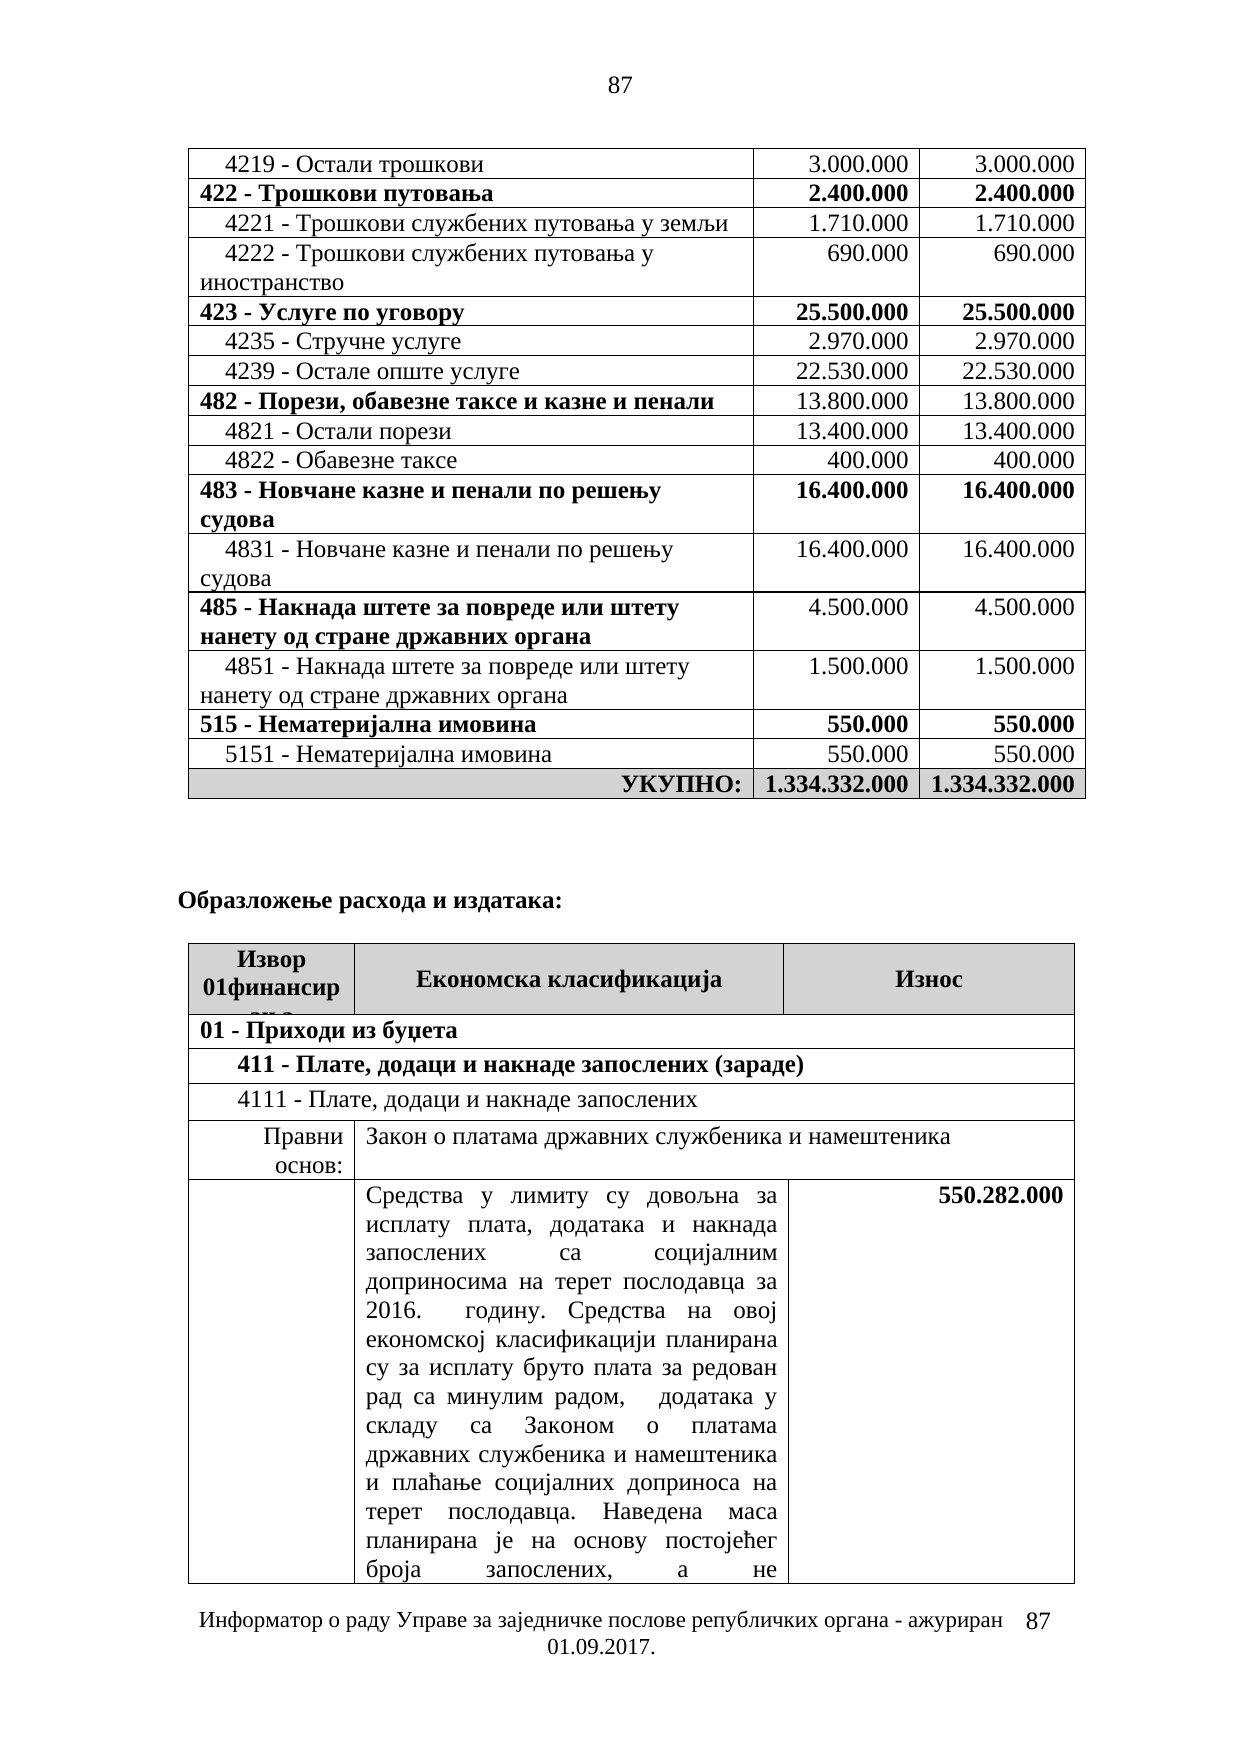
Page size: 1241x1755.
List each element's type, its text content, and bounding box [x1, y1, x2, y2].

table_cell Закон о платама државних службеника и намештеника [355, 1121, 1074, 1179]
table_cell 411 - Плате, додаци и накнаде запослених (зараде) [189, 1049, 1074, 1083]
table_cell 3.000.000 [920, 149, 1085, 177]
table_cell 1.334.332.000 [754, 769, 919, 798]
table_cell 1.710.000 [920, 208, 1085, 237]
table_cell 2.970.000 [754, 326, 919, 355]
table_cell 4235 - Стручне услуге [189, 326, 753, 355]
table_cell 482 - Порези, обавезне таксе и казне и пенали [189, 386, 753, 415]
table_cell 4221 - Трошкови службених путовања у земљи [189, 208, 753, 237]
table_cell 550.282.000 [789, 1180, 1074, 1582]
table_cell 2.400.000 [754, 179, 919, 207]
table_cell 22.530.000 [920, 356, 1085, 385]
table_cell 423 - Услуге по уговору [189, 297, 753, 325]
table_cell 483 - Новчане казне и пенали по решењу судова [189, 475, 753, 533]
table_cell 22.530.000 [754, 356, 919, 385]
table_cell 25.500.000 [920, 297, 1085, 325]
table_cell Правни основ: [189, 1121, 354, 1179]
table_cell УКУПНО: [189, 769, 753, 798]
table_cell 550.000 [754, 739, 919, 768]
table_cell [189, 1180, 354, 1582]
table_cell 4239 - Остале опште услуге [189, 356, 753, 385]
table_cell 1.710.000 [754, 208, 919, 237]
table_cell 5151 - Нематеријална имовина [189, 739, 753, 768]
table_cell 4821 - Остали порези [189, 416, 753, 444]
table_cell 515 - Нематеријална имовина [189, 710, 753, 738]
table_header Економска класификација [355, 944, 783, 1014]
table_cell 4851 - Накнада штете за повреде или штету нанету од стране државних органа [189, 651, 753, 708]
table_header Извор 01финансирања [189, 944, 354, 1014]
table_header Износ [784, 944, 1074, 1014]
table_cell 400.000 [920, 446, 1085, 474]
table_cell 4222 - Трошкови службених путовања у иностранство [189, 238, 753, 296]
table_cell 485 - Накнада штете за повреде или штету нанету од стране државних органа [189, 593, 753, 650]
table_cell 690.000 [920, 238, 1085, 296]
table_cell 16.400.000 [754, 475, 919, 533]
table_cell 13.400.000 [754, 416, 919, 444]
table_cell 13.800.000 [754, 386, 919, 415]
text Образложење расхода и издатака: [177, 885, 1063, 914]
table_cell 16.400.000 [920, 534, 1085, 591]
table_cell Средства у лимиту су довољна за исплату плата, додатака и накнада запослених са социјалним доприносима на терет послодавца за 2016. годину. Средства на овој економској класификацији планирана су за исплату бруто плата за редован рад са минулим радом, додатака у складу са Законом о платама државних службеника и намештеника и плаћање социјалних доприноса на терет послодавца. Наведена маса планирана је на основу постојећег броја запослених, а не [355, 1180, 788, 1582]
table_cell 1.500.000 [920, 651, 1085, 708]
table_cell 3.000.000 [754, 149, 919, 177]
table_cell 2.400.000 [920, 179, 1085, 207]
table_cell 4822 - Обавезне таксе [189, 446, 753, 474]
table_cell 13.800.000 [920, 386, 1085, 415]
table_cell 4.500.000 [754, 593, 919, 650]
table_cell 4219 - Остали трошкови [189, 149, 753, 177]
table_cell 1.500.000 [754, 651, 919, 708]
table_cell 4.500.000 [920, 593, 1085, 650]
table_cell 16.400.000 [754, 534, 919, 591]
table_cell 13.400.000 [920, 416, 1085, 444]
table_cell 550.000 [920, 739, 1085, 768]
table_cell 550.000 [920, 710, 1085, 738]
table_cell 4831 - Новчане казне и пенали по решењу судова [189, 534, 753, 591]
table_cell 690.000 [754, 238, 919, 296]
table_cell 16.400.000 [920, 475, 1085, 533]
table_cell 4111 - Плате, додаци и накнаде запослених [189, 1084, 1074, 1120]
table_cell 2.970.000 [920, 326, 1085, 355]
table_cell 1.334.332.000 [920, 769, 1085, 798]
table_cell 422 - Трошкови путовања [189, 179, 753, 207]
table_cell 550.000 [754, 710, 919, 738]
table_cell 01 - Приходи из буџета [189, 1015, 1074, 1048]
table_cell 25.500.000 [754, 297, 919, 325]
table_cell 400.000 [754, 446, 919, 474]
